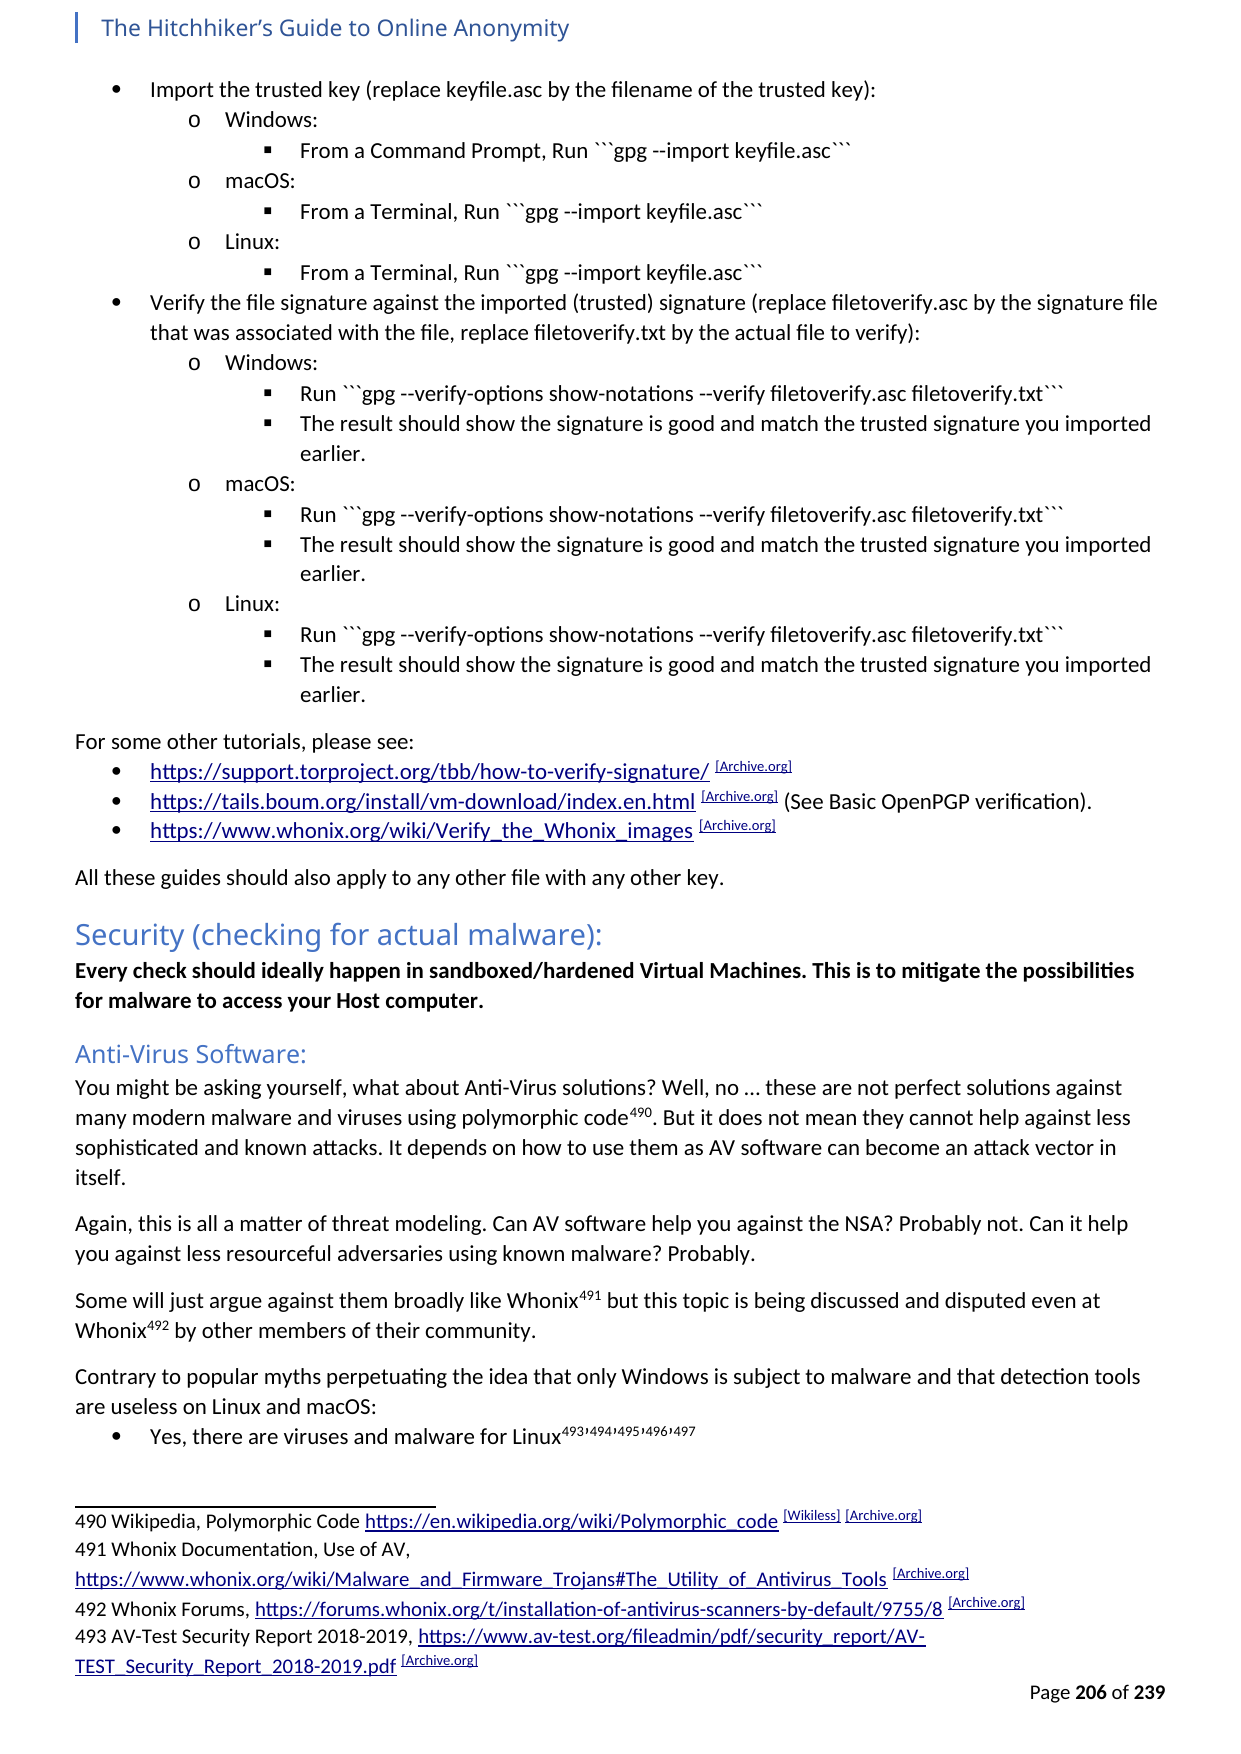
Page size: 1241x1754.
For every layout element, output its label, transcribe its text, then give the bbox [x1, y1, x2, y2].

list From a Terminal, Run ```gpg --import keyfile.asc``` [262, 258, 1165, 286]
list Run ```gpg --verify-options show-notations --verify filetoverify.asc filetoverify.txt``` [262, 500, 1165, 528]
list https://support.torproject.org/tbb/how-to-verify-signature/ [Archive.org] [112, 757, 1165, 785]
text Contrary to popular myths perpetuating the idea that only Windows is subject to malware and that detection tools are useless on Linux and macOS: [75, 1362, 1165, 1420]
text Whonix Documentation, Use of AV, https://www.whonix.org/wiki/Malware_and_Firmware_Trojans#The_Utility_of_Antivirus_Tools [Archive.org] [75, 1537, 1165, 1592]
list Windows: [187, 105, 1165, 134]
text Some will just argue against them broadly like Whonix but this topic is being discussed and disputed even at Whonix by other members of their community. [75, 1286, 1165, 1344]
list From a Terminal, Run ```gpg --import keyfile.asc``` [262, 197, 1165, 225]
text You might be asking yourself, what about Anti-Virus solutions? Well, no … these are not perfect solutions against many modern malware and viruses using polymorphic code. But it does not mean they cannot help against less sophisticated and known attacks. It depends on how to use them as AV software can become an attack vector in itself. [75, 1073, 1165, 1191]
list Run ```gpg --verify-options show-notations --verify filetoverify.asc filetoverify.txt``` [262, 621, 1165, 649]
list Verify the file signature against the imported (trusted) signature (replace filetoverify.asc by the signature file that was associated with the file, replace filetoverify.txt by the actual file to verify): [112, 288, 1165, 346]
list Run ```gpg --verify-options show-notations --verify filetoverify.asc filetoverify.txt``` [262, 379, 1165, 407]
subtitle Anti-Virus Software: [75, 1037, 1165, 1071]
list Import the trusted key (replace keyfile.asc by the filename of the trusted key): [112, 75, 1165, 103]
text For some other tutorials, please see: [75, 727, 1165, 755]
list Linux: [187, 227, 1165, 256]
list From a Command Prompt, Run ```gpg --import keyfile.asc``` [262, 136, 1165, 164]
list macOS: [187, 469, 1165, 498]
text Wikipedia, Polymorphic Code https://en.wikipedia.org/wiki/Polymorphic_code [Wikiless] [Archive.org] [75, 1507, 1165, 1535]
list The result should show the signature is good and match the trusted signature you imported earlier. [262, 409, 1165, 467]
list https://tails.boum.org/install/vm-download/index.en.html [Archive.org] (See Basic OpenPGP verification). [112, 787, 1165, 815]
list The result should show the signature is good and match the trusted signature you imported earlier. [262, 530, 1165, 588]
text Again, this is all a matter of threat modeling. Can AV software help you against the NSA? Probably not. Can it help you against less resourceful adversaries using known malware? Probably. [75, 1209, 1165, 1267]
list Windows: [187, 348, 1165, 377]
list Linux: [187, 589, 1165, 619]
text Whonix Forums, https://forums.whonix.org/t/installation-of-antivirus-scanners-by-default/9755/8 [Archive.org] [75, 1594, 1165, 1622]
subtitle Security (checking for actual malware): [75, 914, 1165, 954]
list AV-Test Security Report 2018-2019, https://www.av-test.org/fileadmin/pdf/security_report/AV-TEST_Security_Report_2018-2019.pdf [Archive.org] [75, 1624, 1165, 1679]
text All these guides should also apply to any other file with any other key. [75, 863, 1165, 891]
list Yes, there are viruses and malware for Linux’’’’ [112, 1422, 1165, 1450]
list https://www.whonix.org/wiki/Verify_the_Whonix_images [Archive.org] [112, 817, 1165, 845]
list macOS: [187, 166, 1165, 195]
text Every check should ideally happen in sandboxed/hardened Virtual Machines. This is to mitigate the possibilities for malware to access your Host computer. [75, 956, 1165, 1014]
list The result should show the signature is good and match the trusted signature you imported earlier. [262, 651, 1165, 708]
